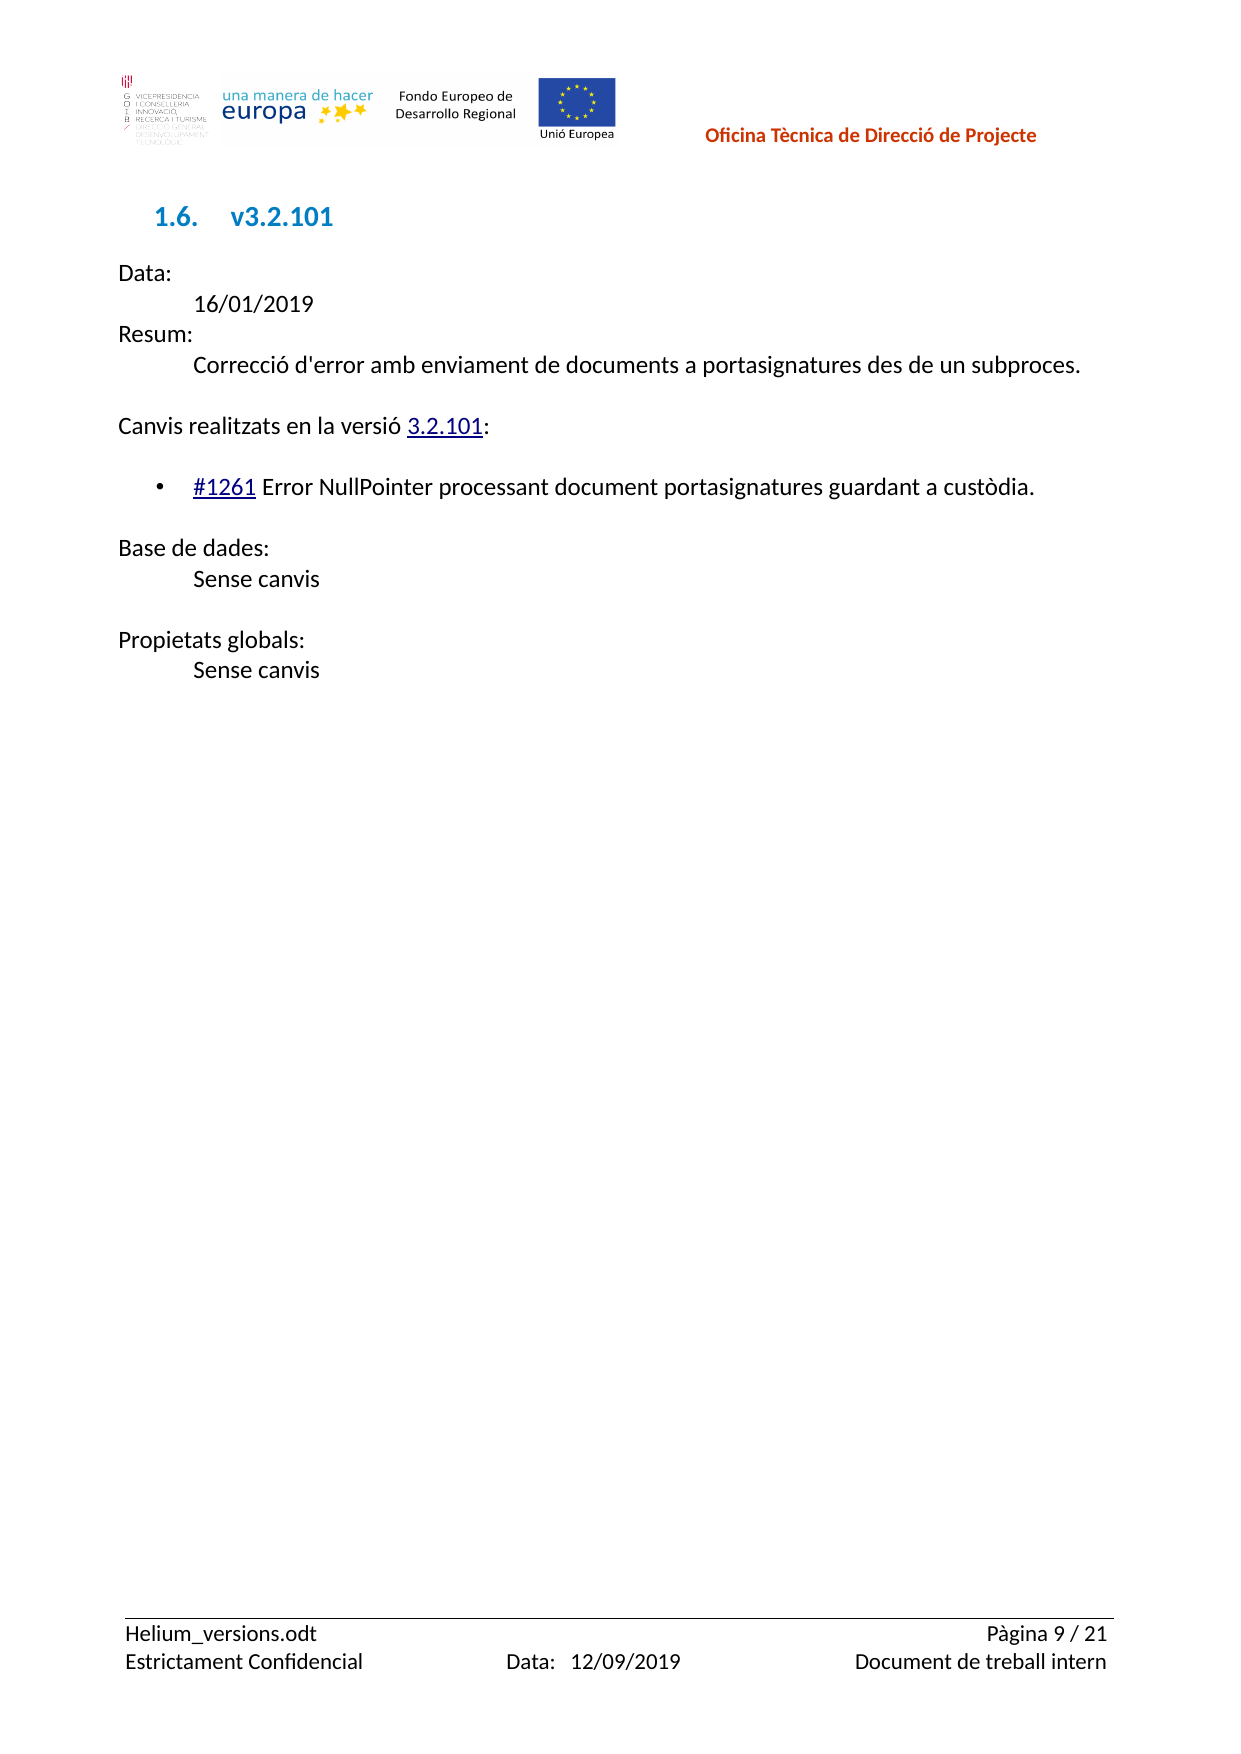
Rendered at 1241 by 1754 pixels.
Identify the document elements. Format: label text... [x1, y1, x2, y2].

text Data: [118, 258, 1122, 288]
text Sense canvis [118, 563, 1122, 593]
text Propietats globals: [118, 624, 1122, 654]
text Correcció d'error amb enviament de documents a portasignatures des de un subproces. [118, 349, 1122, 380]
subtitle v3.2.101 [153, 198, 1122, 234]
text 16/01/2019 [118, 288, 1122, 319]
picture [118, 73, 213, 147]
list #1261 Error NullPointer processant document portasignatures guardant a custòdia. [156, 471, 1122, 502]
text Canvis realitzats en la versió 3.2.101: [118, 410, 1122, 441]
text Base de dades: [118, 532, 1122, 563]
picture [219, 73, 621, 147]
text Sense canvis [118, 654, 1122, 685]
text Resum: [118, 319, 1122, 349]
